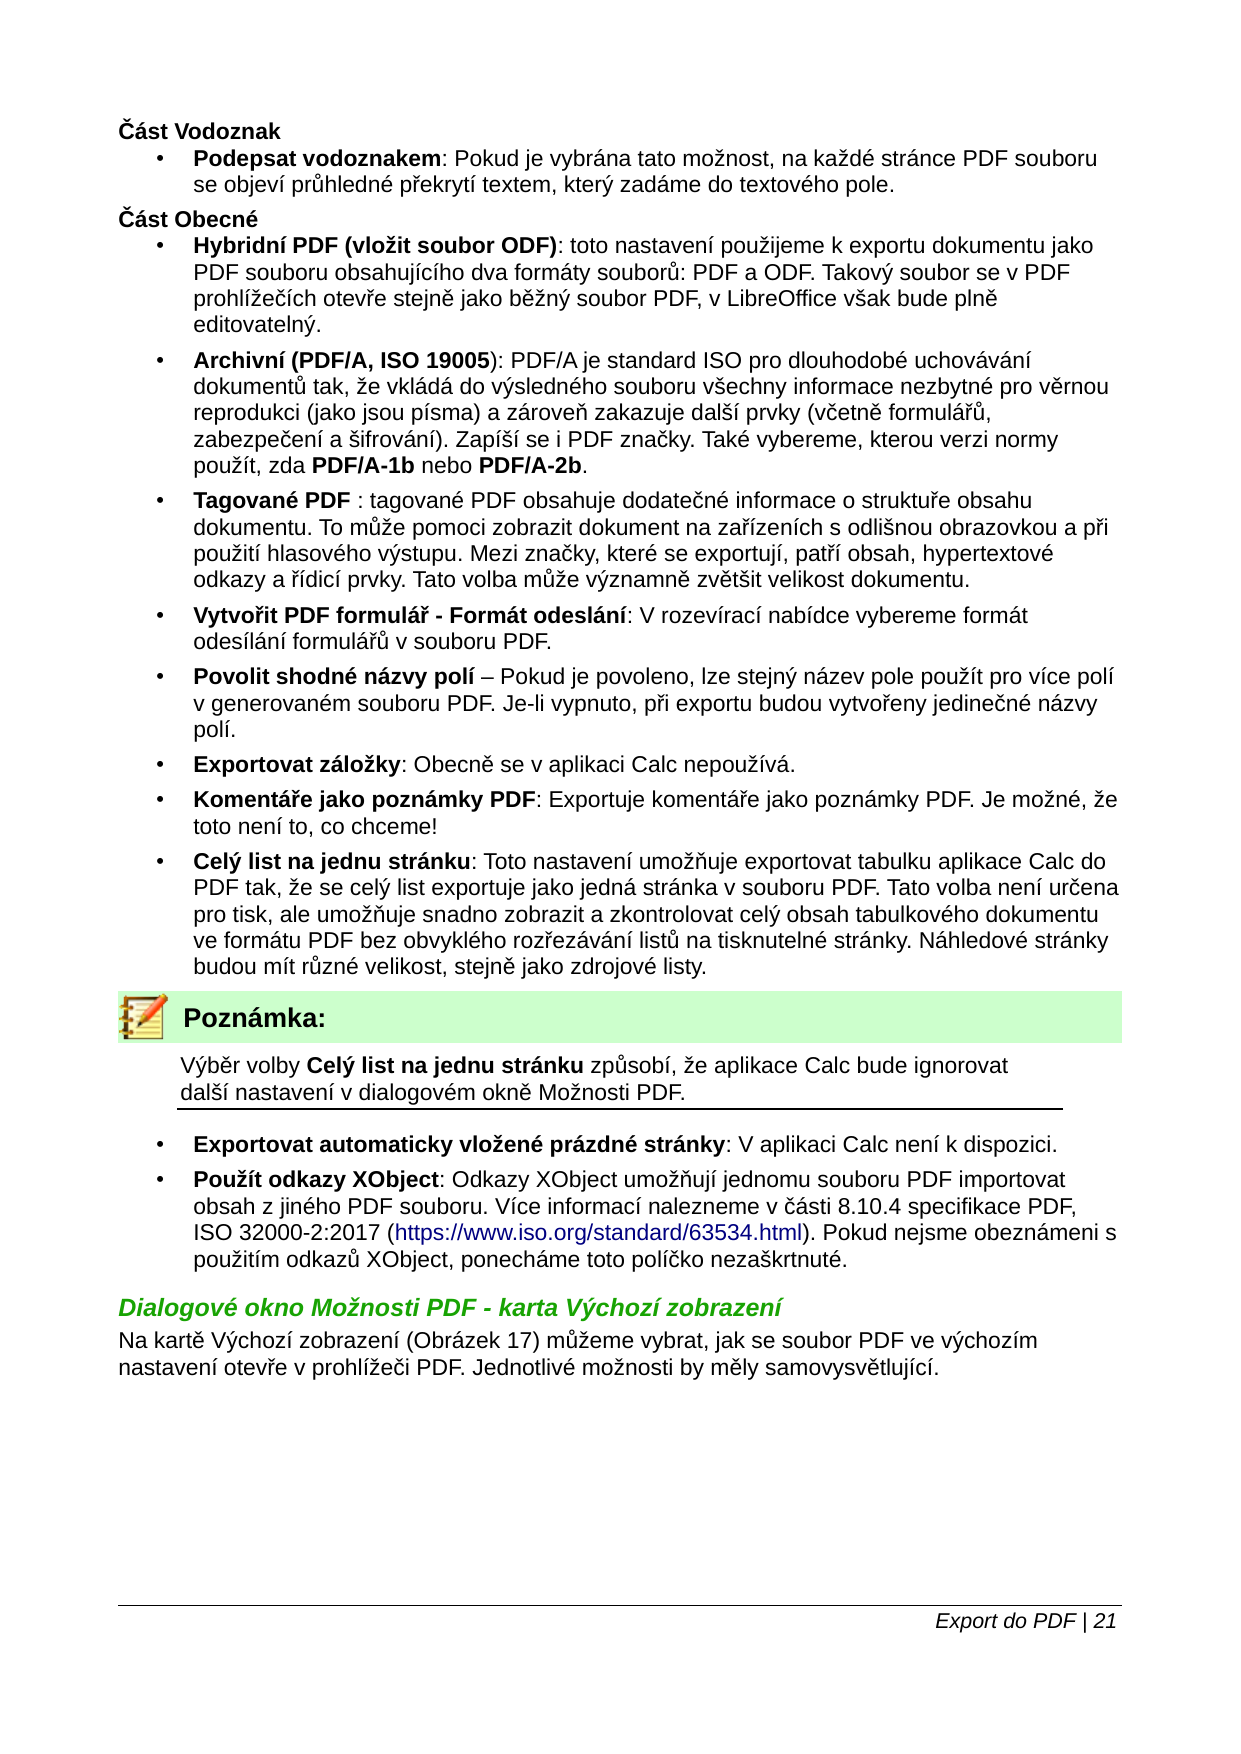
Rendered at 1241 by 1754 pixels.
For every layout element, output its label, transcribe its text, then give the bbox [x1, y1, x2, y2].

text Na kartě Výchozí zobrazení (Obrázek 17) můžeme vybrat, jak se soubor PDF ve výchozím nastavení otevře v prohlížeči PDF. Jednotlivé možnosti by měly samovysvětlující. [118, 1327, 1122, 1380]
text Část Obecné [118, 206, 1122, 232]
list Exportovat záložky: Obecně se v aplikaci Calc nepoužívá. [156, 751, 1122, 777]
list Povolit shodné názvy polí – Pokud je povoleno, lze stejný název pole použít pro více polí v generovaném souboru PDF. Je-li vypnuto, při exportu budou vytvořeny jedinečné názvy polí. [156, 663, 1122, 742]
text Část Vodoznak [118, 118, 1122, 144]
list Archivní (PDF/A, ISO 19005): PDF/A je standard ISO pro dlouhodobé uchovávání dokumentů tak, že vkládá do výsledného souboru všechny informace nezbytné pro věrnou reprodukci (jako jsou písma) a zároveň zakazuje další prvky (včetně formulářů, zabezpečení a šifrování). Zapíší se i PDF značky. Také vybereme, kterou verzi normy použít, zda PDF/A-1b nebo PDF/A-2b. [156, 347, 1122, 478]
list Exportovat automaticky vložené prázdné stránky: V aplikaci Calc není k dispozici. [156, 1131, 1122, 1158]
list Použít odkazy XObject: Odkazy XObject umožňují jednomu souboru PDF importovat obsah z jiného PDF souboru. Více informací nalezneme v části 8.10.4 specifikace PDF, ISO 32000-2:2017 (https://www.iso.org/standard/63534.html). Pokud nejsme obeznámeni s použitím odkazů XObject, ponecháme toto políčko nezaškrtnuté. [156, 1166, 1122, 1272]
list Tagované PDF : tagované PDF obsahuje dodatečné informace o struktuře obsahu dokumentu. To může pomoci zobrazit dokument na zařízeních s odlišnou obrazovkou a při použití hlasového výstupu. Mezi značky, které se exportují, patří obsah, hypertextové odkazy a řídicí prvky. Tato volba může významně zvětšit velikost dokumentu. [156, 487, 1122, 593]
picture [119, 992, 170, 1043]
list Hybridní PDF (vložit soubor ODF): toto nastavení použijeme k exportu dokumentu jako PDF souboru obsahujícího dva formáty souborů: PDF a ODF. Takový soubor se v PDF prohlížečích otevře stejně jako běžný soubor PDF, v LibreOffice však bude plně editovatelný. [156, 232, 1122, 338]
subtitle Dialogové okno Možnosti PDF - karta Výchozí zobrazení [118, 1292, 1122, 1321]
list Podepsat vodoznakem: Pokud je vybrána tato možnost, na každé stránce PDF souboru se objeví průhledné překrytí textem, který zadáme do textového pole. [156, 144, 1122, 197]
text Výběr volby Celý list na jednu stránku způsobí, že aplikace Calc bude ignorovat další nastavení v dialogovém okně Možnosti PDF. [177, 1049, 1063, 1108]
subtitle Poznámka: [118, 991, 1122, 1043]
list Komentáře jako poznámky PDF: Exportuje komentáře jako poznámky PDF. Je možné, že toto není to, co chceme! [156, 786, 1122, 839]
list Celý list na jednu stránku: Toto nastavení umožňuje exportovat tabulku aplikace Calc do PDF tak, že se celý list exportuje jako jedná stránka v souboru PDF. Tato volba není určena pro tisk, ale umožňuje snadno zobrazit a zkontrolovat celý obsah tabulkového dokumentu ve formátu PDF bez obvyklého rozřezávání listů na tisknutelné stránky. Náhledové stránky budou mít různé velikost, stejně jako zdrojové listy. [156, 848, 1122, 979]
list Vytvořit PDF formulář - Formát odeslání: V rozevírací nabídce vybereme formát odesílání formulářů v souboru PDF. [156, 602, 1122, 654]
